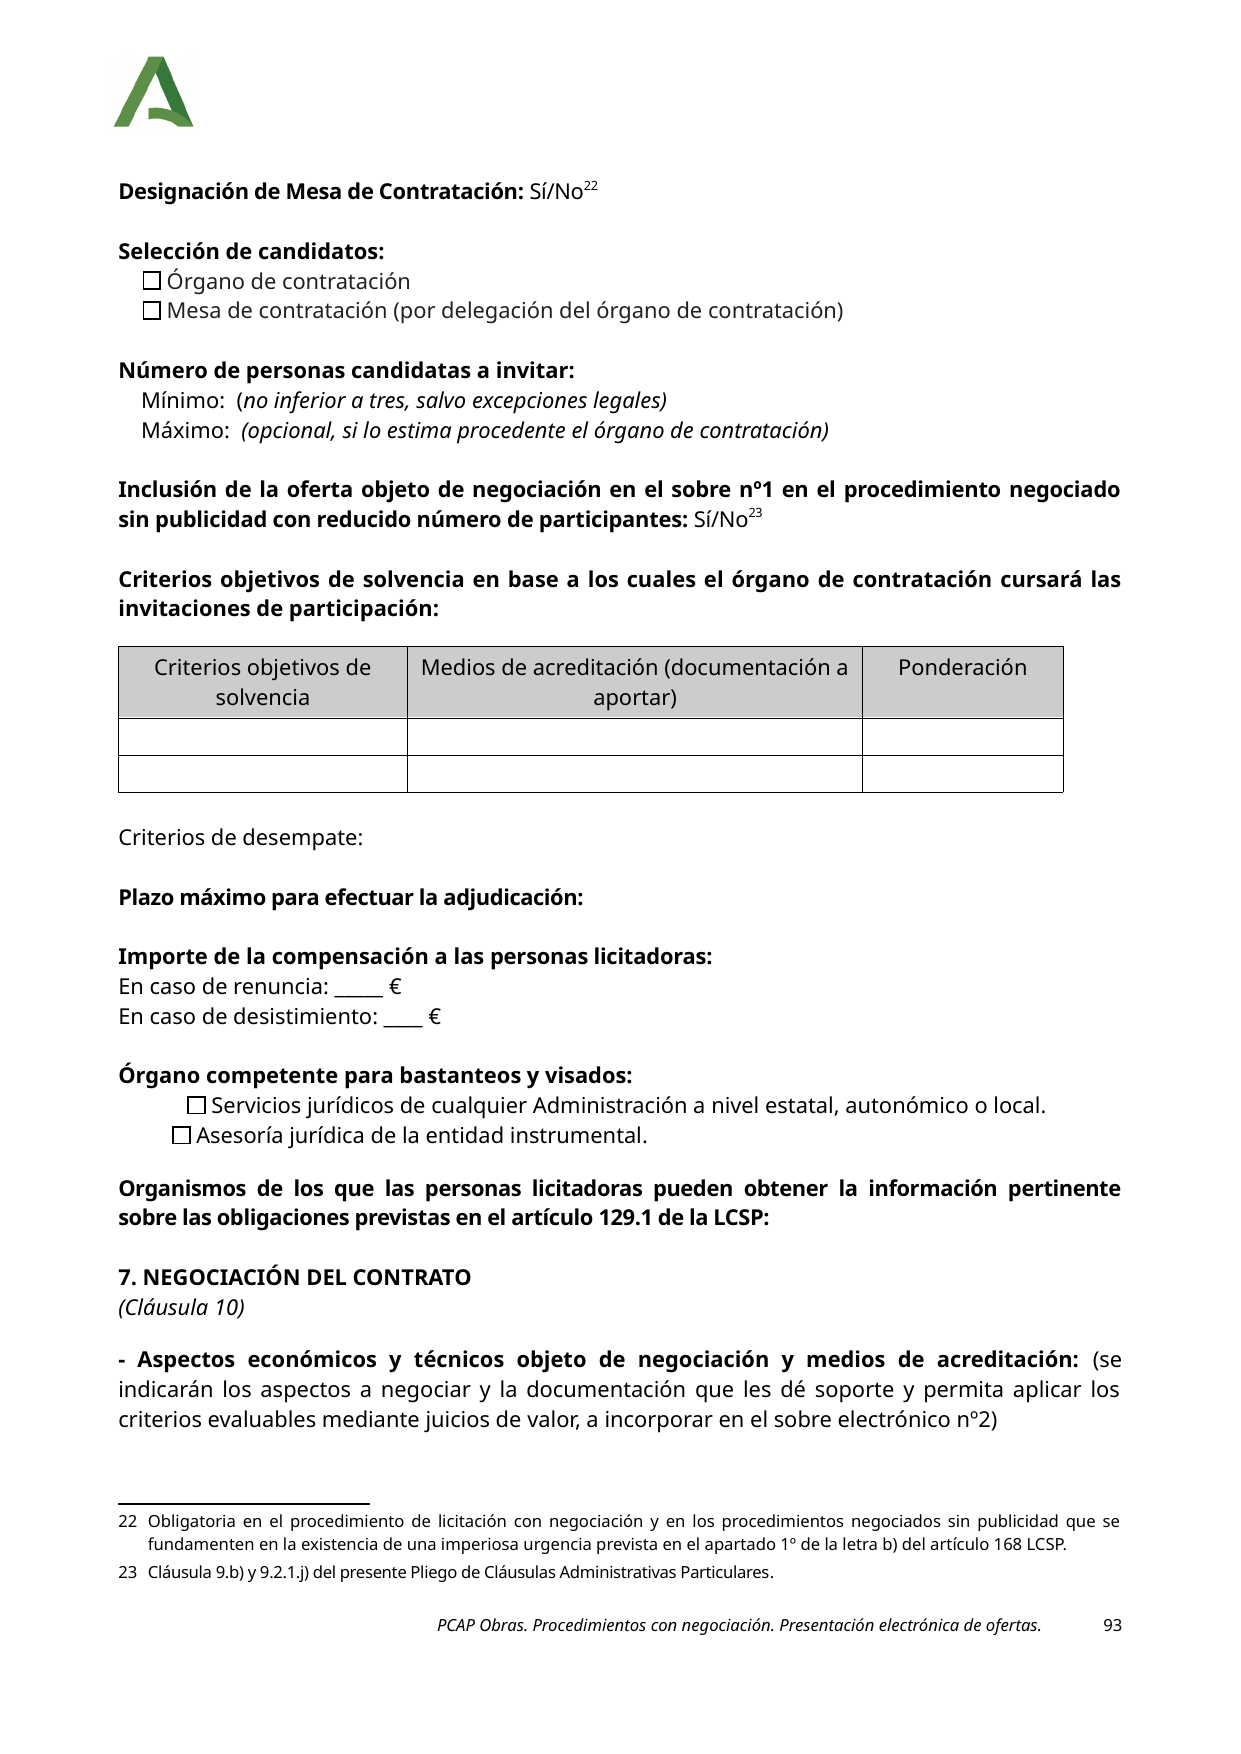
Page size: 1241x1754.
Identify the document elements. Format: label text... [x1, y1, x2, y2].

table_cell [408, 719, 862, 755]
text - Aspectos económicos y técnicos objeto de negociación y medios de acreditación: (se indicarán los aspectos a negociar y la documentación que les dé soporte y permita aplicar los criterios evaluables mediante juicios de valor, a incorporar en el sobre electrónico nº2) [118, 1344, 1122, 1434]
text Órgano de contratación [142, 266, 1122, 296]
text Cláusula 9.b) y 9.2.1.j) del presente Pliego de Cláusulas Administrativas Particulares. [118, 1561, 1122, 1584]
table_cell [863, 756, 1063, 792]
table_cell [119, 756, 407, 792]
text Órgano competente para bastanteos y visados: [118, 1061, 1122, 1090]
text Obligatoria en el procedimiento de licitación con negociación y en los procedimientos negociados sin publicidad que se fundamenten en la existencia de una imperiosa urgencia prevista en el apartado 1º de la letra b) del artículo 168 LCSP. [118, 1509, 1122, 1555]
table_header Ponderación [863, 647, 1063, 717]
text Importe de la compensación a las personas licitadoras: [118, 941, 1122, 971]
table_cell [119, 719, 407, 755]
picture [109, 52, 198, 131]
text Criterios de desempate: [118, 822, 1122, 852]
text Criterios objetivos de solvencia en base a los cuales el órgano de contratación cursará las invitaciones de participación: [118, 564, 1122, 623]
text Mesa de contratación (por delegación del órgano de contratación) [142, 296, 1122, 325]
text Número de personas candidatas a invitar: [118, 355, 1122, 385]
text En caso de renuncia: _____ € [118, 971, 1122, 1001]
text (Cláusula 10) [118, 1292, 1122, 1322]
text 7. NEGOCIACIÓN DEL CONTRATO [118, 1262, 1122, 1292]
text Organismos de los que las personas licitadoras pueden obtener la información pertinente sobre las obligaciones previstas en el artículo 129.1 de la LCSP: [118, 1173, 1122, 1232]
text Servicios jurídicos de cualquier Administración a nivel estatal, autonómico o local. [118, 1090, 1122, 1120]
text Mínimo: (no inferior a tres, salvo excepciones legales) [118, 385, 1116, 415]
text Plazo máximo para efectuar la adjudicación: [118, 882, 1122, 912]
text Asesoría jurídica de la entidad instrumental. [171, 1120, 1122, 1150]
table_cell [863, 719, 1063, 755]
table_header Criterios objetivos de solvencia [119, 647, 407, 717]
text Designación de Mesa de Contratación: Sí/No [118, 176, 1122, 206]
text Máximo: (opcional, si lo estima procedente el órgano de contratación) [118, 415, 1116, 444]
text Inclusión de la oferta objeto de negociación en el sobre nº1 en el procedimiento negociado sin publicidad con reducido número de participantes: Sí/No [118, 474, 1122, 534]
table_cell [408, 756, 862, 792]
text En caso de desistimiento: ____ € [118, 1001, 1122, 1031]
table_header Medios de acreditación (documentación a aportar) [408, 647, 862, 717]
text Selección de candidatos: [118, 236, 1122, 266]
